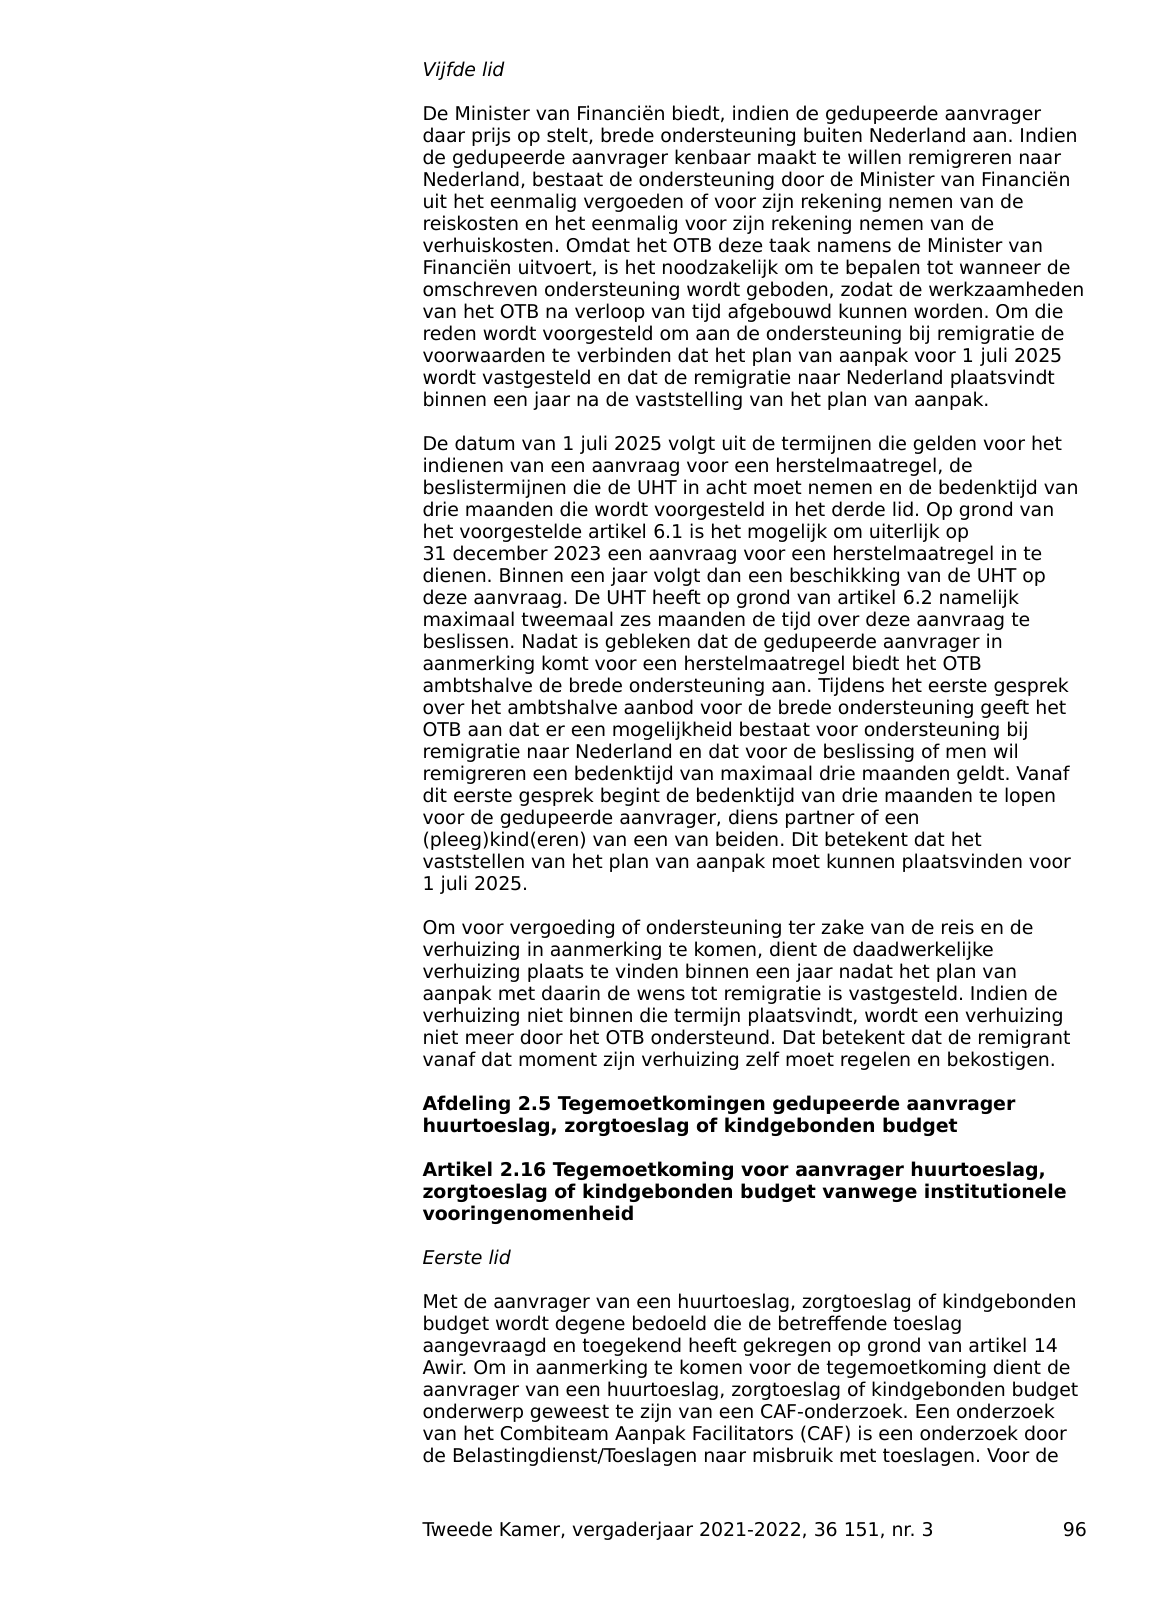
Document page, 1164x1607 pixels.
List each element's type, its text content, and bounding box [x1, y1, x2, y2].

subtitle Artikel 2.16 Tegemoetkoming voor aanvrager huurtoeslag, zorgtoeslag of kindgebonden budget vanwege institutionele vooringenomenheid [422, 1159, 1087, 1225]
subtitle Vijfde lid [422, 59, 1087, 81]
text Om voor vergoeding of ondersteuning ter zake van de reis en de verhuizing in aanmerking te komen, dient de daadwerkelijke verhuizing plaats te vinden binnen een jaar nadat het plan van aanpak met daarin de wens tot remigratie is vastgesteld. Indien de verhuizing niet binnen die termijn plaatsvindt, wordt een verhuizing niet meer door het OTB ondersteund. Dat betekent dat de remigrant vanaf dat moment zijn verhuizing zelf moet regelen en bekostigen. [422, 917, 1087, 1071]
text De datum van 1 juli 2025 volgt uit de termijnen die gelden voor het indienen van een aanvraag voor een herstelmaatregel, de beslistermijnen die de UHT in acht moet nemen en de bedenktijd van drie maanden die wordt voorgesteld in het derde lid. Op grond van het voorgestelde artikel 6.1 is het mogelijk om uiterlijk op 31 december 2023 een aanvraag voor een herstelmaatregel in te dienen. Binnen een jaar volgt dan een beschikking van de UHT op deze aanvraag. De UHT heeft op grond van artikel 6.2 namelijk maximaal tweemaal zes maanden de tijd over deze aanvraag te beslissen. Nadat is gebleken dat de gedupeerde aanvrager in aanmerking komt voor een herstelmaatregel biedt het OTB ambtshalve de brede ondersteuning aan. Tijdens het eerste gesprek over het ambtshalve aanbod voor de brede ondersteuning geeft het OTB aan dat er een mogelijkheid bestaat voor ondersteuning bij remigratie naar Nederland en dat voor de beslissing of men wil remigreren een bedenktijd van maximaal drie maanden geldt. Vanaf dit eerste gesprek begint de bedenktijd van drie maanden te lopen voor de gedupeerde aanvrager, diens partner of een (pleeg)kind(eren) van een van beiden. Dit betekent dat het vaststellen van het plan van aanpak moet kunnen plaatsvinden voor 1 juli 2025. [422, 433, 1087, 895]
subtitle Eerste lid [422, 1247, 1087, 1269]
subtitle Afdeling 2.5 Tegemoetkomingen gedupeerde aanvrager huurtoeslag, zorgtoeslag of kindgebonden budget [422, 1093, 1087, 1137]
text Met de aanvrager van een huurtoeslag, zorgtoeslag of kindgebonden budget wordt degene bedoeld die de betreffende toeslag aangevraagd en toegekend heeft gekregen op grond van artikel 14 Awir. Om in aanmerking te komen voor de tegemoetkoming dient de aanvrager van een huurtoeslag, zorgtoeslag of kindgebonden budget onderwerp geweest te zijn van een CAF-onderzoek. Een onderzoek van het Combiteam Aanpak Facilitators (CAF) is een onderzoek door de Belastingdienst/Toeslagen naar misbruik met toeslagen. Voor de [422, 1291, 1087, 1467]
text De Minister van Financiën biedt, indien de gedupeerde aanvrager daar prijs op stelt, brede ondersteuning buiten Nederland aan. Indien de gedupeerde aanvrager kenbaar maakt te willen remigreren naar Nederland, bestaat de ondersteuning door de Minister van Financiën uit het eenmalig vergoeden of voor zijn rekening nemen van de reiskosten en het eenmalig voor zijn rekening nemen van de verhuiskosten. Omdat het OTB deze taak namens de Minister van Financiën uitvoert, is het noodzakelijk om te bepalen tot wanneer de omschreven ondersteuning wordt geboden, zodat de werkzaamheden van het OTB na verloop van tijd afgebouwd kunnen worden. Om die reden wordt voorgesteld om aan de ondersteuning bij remigratie de voorwaarden te verbinden dat het plan van aanpak voor 1 juli 2025 wordt vastgesteld en dat de remigratie naar Nederland plaatsvindt binnen een jaar na de vaststelling van het plan van aanpak. [422, 103, 1087, 411]
